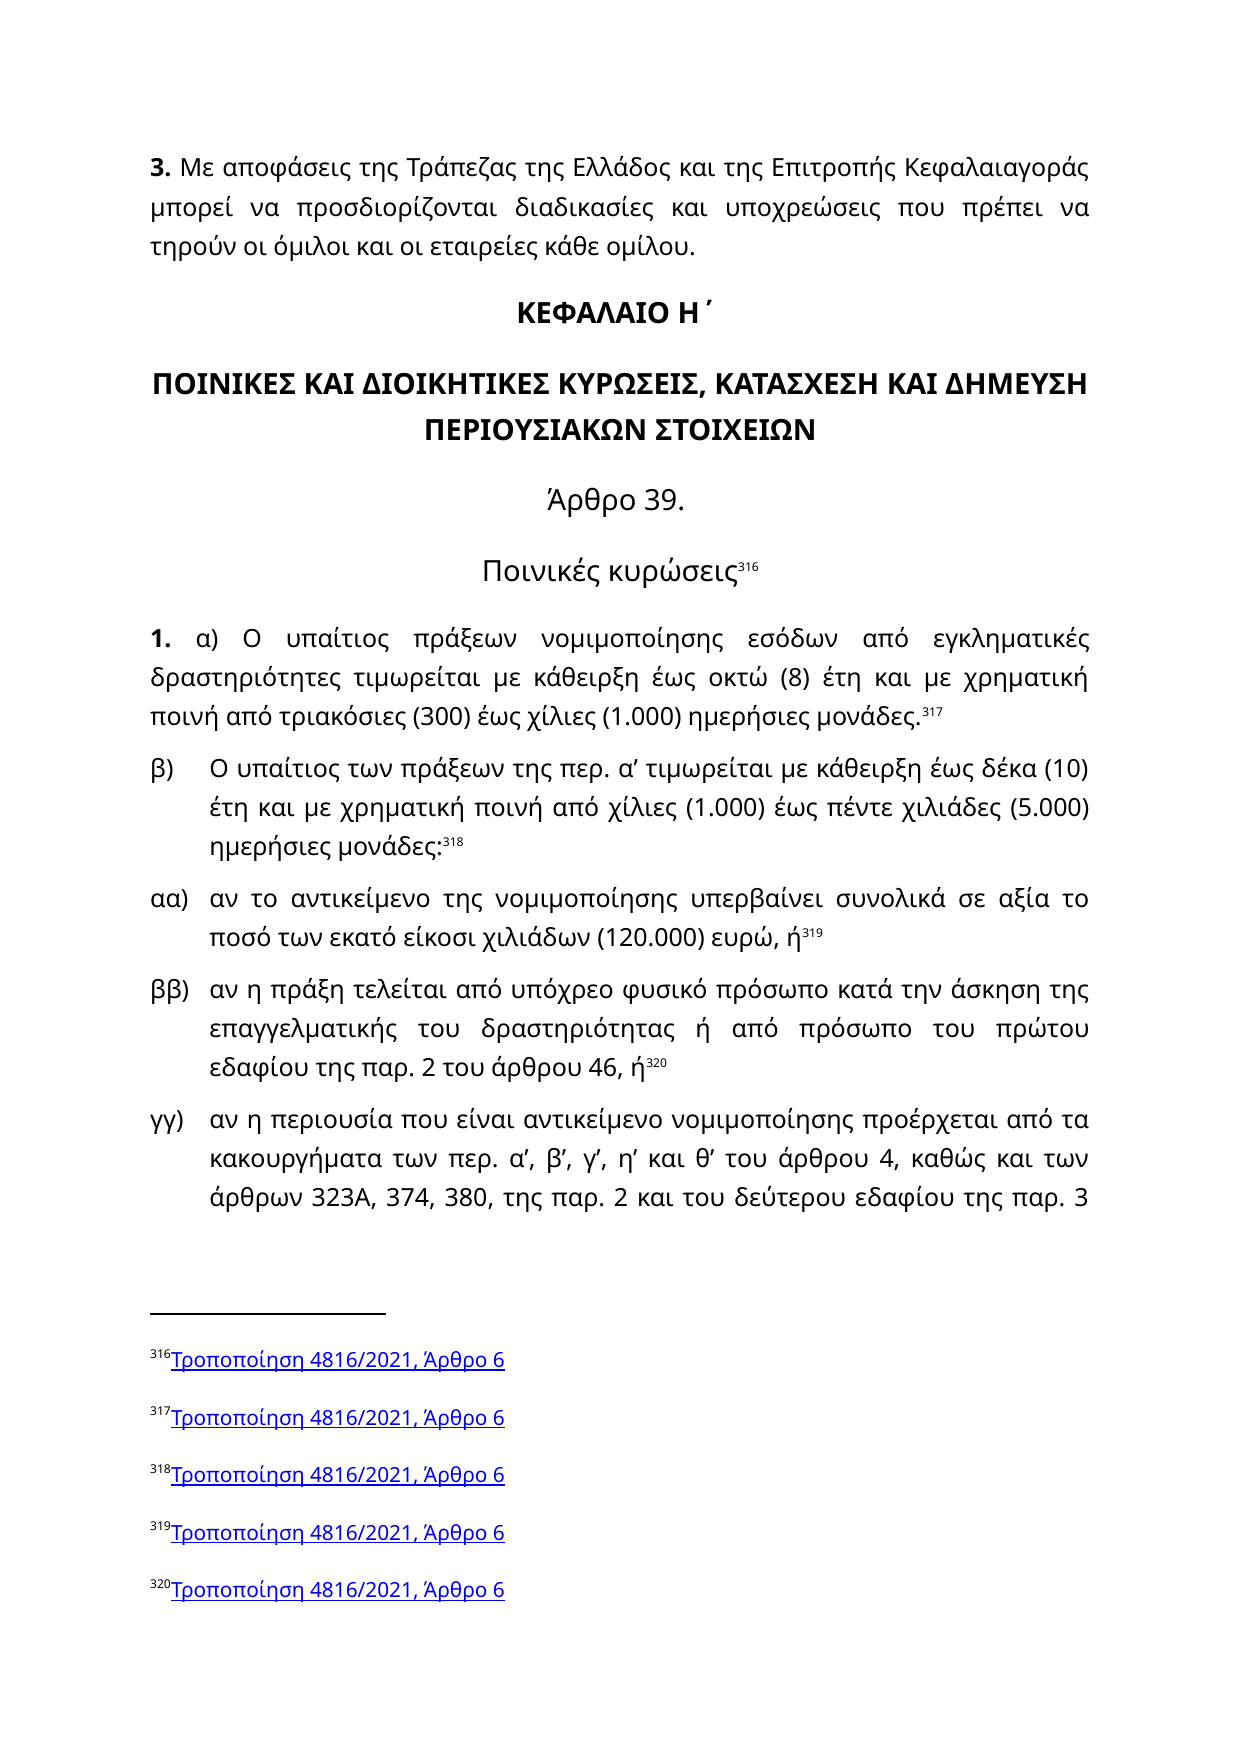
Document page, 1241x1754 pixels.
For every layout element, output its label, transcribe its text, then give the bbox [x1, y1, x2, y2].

text Τροποποίηση 4816/2021, Άρθρο 6 [150, 1403, 1090, 1431]
list β) Ο υπαίτιος των πράξεων της περ. α’ τιμωρείται με κάθειρξη έως δέκα (10) έτη και με χρηματική ποινή από χίλιες (1.000) έως πέντε χιλιάδες (5.000) ημερήσιες μονάδες: [150, 751, 1090, 863]
subtitle ΠΟΙΝΙΚΕΣ ΚΑΙ ΔΙΟΙΚΗΤΙΚΕΣ ΚΥΡΩΣΕΙΣ, ΚΑΤΑΣΧΕΣΗ ΚΑΙ ΔΗΜΕΥΣΗ ΠΕΡΙΟΥΣΙΑΚΩΝ ΣΤΟΙΧΕΙΩΝ [150, 363, 1090, 448]
text Τροποποίηση 4816/2021, Άρθρο 6 [150, 1576, 1090, 1604]
subtitle Ποινικές κυρώσεις [150, 550, 1090, 590]
text 3. Με αποφάσεις της Τράπεζας της Ελλάδος και της Επιτροπής Κεφαλαιαγοράς μπορεί να προσδιορίζονται διαδικασίες και υποχρεώσεις που πρέπει να τηρούν οι όμιλοι και οι εταιρείες κάθε ομίλου. [150, 150, 1090, 262]
subtitle ΚΕΦΑΛΑΙΟ Η΄ [150, 292, 1090, 332]
text Τροποποίηση 4816/2021, Άρθρο 6 [150, 1460, 1090, 1489]
text 1. α) Ο υπαίτιος πράξεων νομιμοποίησης εσόδων από εγκληματικές δραστηριότητες τιμωρείται με κάθειρξη έως οκτώ (8) έτη και με χρηματική ποινή από τριακόσιες (300) έως χίλιες (1.000) ημερήσιες μονάδες. [150, 621, 1090, 733]
text Τροποποίηση 4816/2021, Άρθρο 6 [150, 1518, 1090, 1546]
list ββ) αν η πράξη τελείται από υπόχρεο φυσικό πρόσωπο κατά την άσκηση της επαγγελματικής του δραστηριότητας ή από πρόσωπο του πρώτου εδαφίου της παρ. 2 του άρθρου 46, ή [150, 971, 1090, 1084]
subtitle Άρθρο 39. [150, 479, 1090, 519]
text Τροποποίηση 4816/2021, Άρθρο 6 [150, 1345, 1090, 1373]
list αα) αν το αντικείμενο της νομιμοποίησης υπερβαίνει συνολικά σε αξία το ποσό των εκατό είκοσι χιλιάδων (120.000) ευρώ, ή [150, 881, 1090, 954]
list γγ) αν η περιουσία που είναι αντικείμενο νομιμοποίησης προέρχεται από τα κακουργήματα των περ. α’, β’, γ’, η’ και θ’ του άρθρου 4, καθώς και των άρθρων 323Α, 374, 380, της παρ. 2 και του δεύτερου εδαφίου της παρ. 3 [150, 1101, 1090, 1214]
